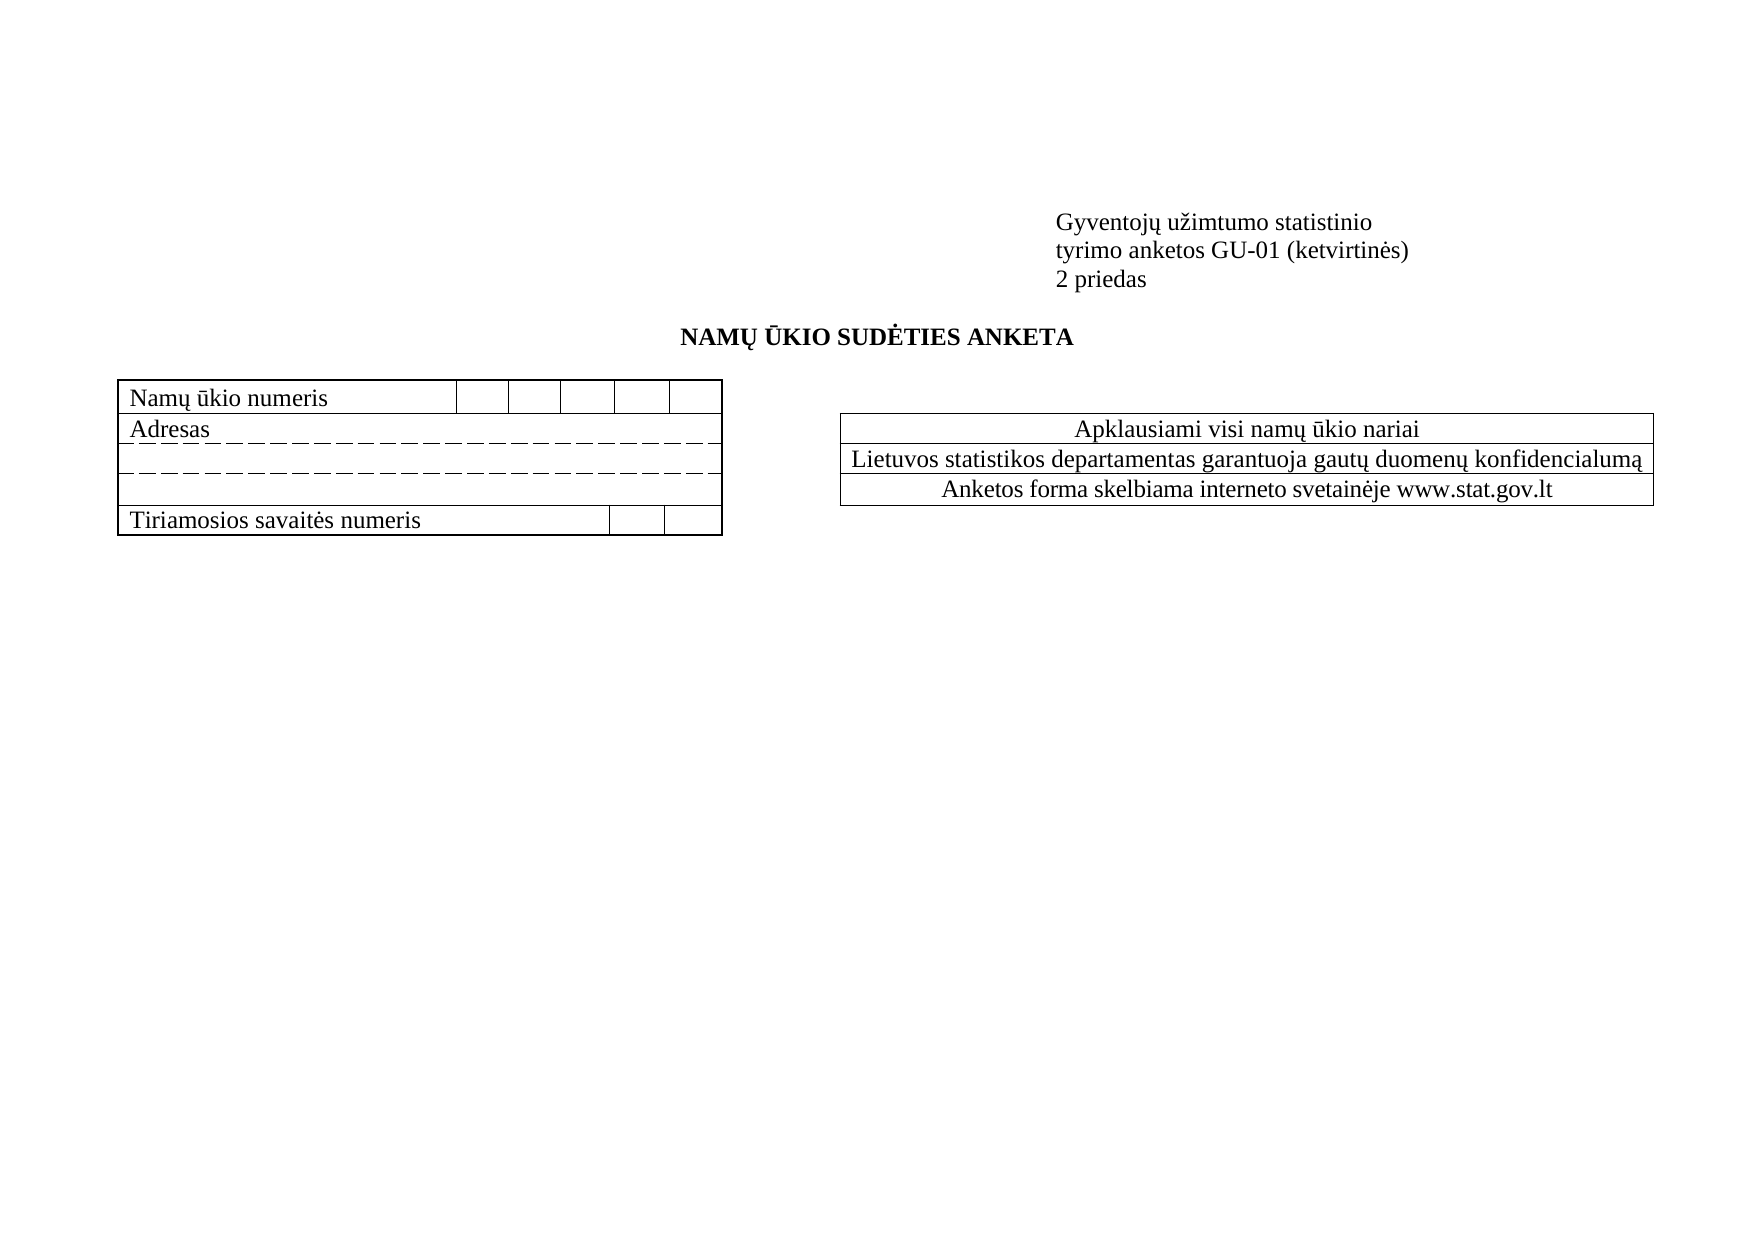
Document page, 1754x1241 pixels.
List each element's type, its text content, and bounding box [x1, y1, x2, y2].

table_cell [614, 473, 669, 504]
table_cell [509, 506, 560, 534]
table_cell [610, 506, 664, 534]
table_cell [723, 505, 840, 534]
text 2 priedas [1056, 264, 1636, 293]
table_cell [614, 414, 669, 443]
table_header Namų ūkio numeris [119, 381, 456, 413]
table_cell Tiriamosios savaitės numeris [119, 506, 457, 534]
table_cell [509, 443, 560, 472]
table_header [509, 381, 560, 413]
table_cell [670, 473, 721, 504]
table_cell [614, 443, 669, 472]
table_cell Anketos forma skelbiama interneto svetainėje www.stat.gov.lt [841, 474, 1653, 504]
table_cell [723, 473, 840, 504]
table_cell [119, 473, 457, 504]
table_cell [670, 414, 721, 443]
table_cell Adresas [119, 414, 457, 443]
table_header [670, 381, 721, 413]
table_cell [560, 473, 614, 504]
table_header [457, 381, 508, 413]
text Gyventojų užimtumo statistinio [1056, 207, 1636, 235]
table_cell [840, 506, 1653, 534]
table_cell [560, 443, 614, 472]
table_cell [509, 414, 560, 443]
table_cell [560, 506, 609, 534]
table_cell [509, 473, 560, 504]
table_cell [670, 443, 721, 472]
table_cell [723, 413, 840, 443]
table_header [615, 381, 669, 413]
text NAMŲ ŪKIO SUDĖTIES ANKETA [118, 322, 1636, 350]
text tyrimo anketos GU-01 (ketvirtinės) [1056, 235, 1636, 264]
table_cell [457, 443, 508, 472]
table_cell [457, 473, 508, 504]
table_cell [457, 414, 508, 443]
table_cell [665, 506, 721, 534]
table_header [723, 379, 840, 413]
table_cell [457, 506, 508, 534]
table_cell [560, 414, 614, 443]
table_cell Lietuvos statistikos departamentas garantuoja gautų duomenų konfidencialumą [841, 444, 1653, 472]
table_cell Apklausiami visi namų ūkio nariai [841, 414, 1653, 443]
table_cell [723, 443, 840, 472]
table_header [561, 381, 614, 413]
table_header [840, 379, 1653, 413]
table_cell [119, 443, 457, 472]
